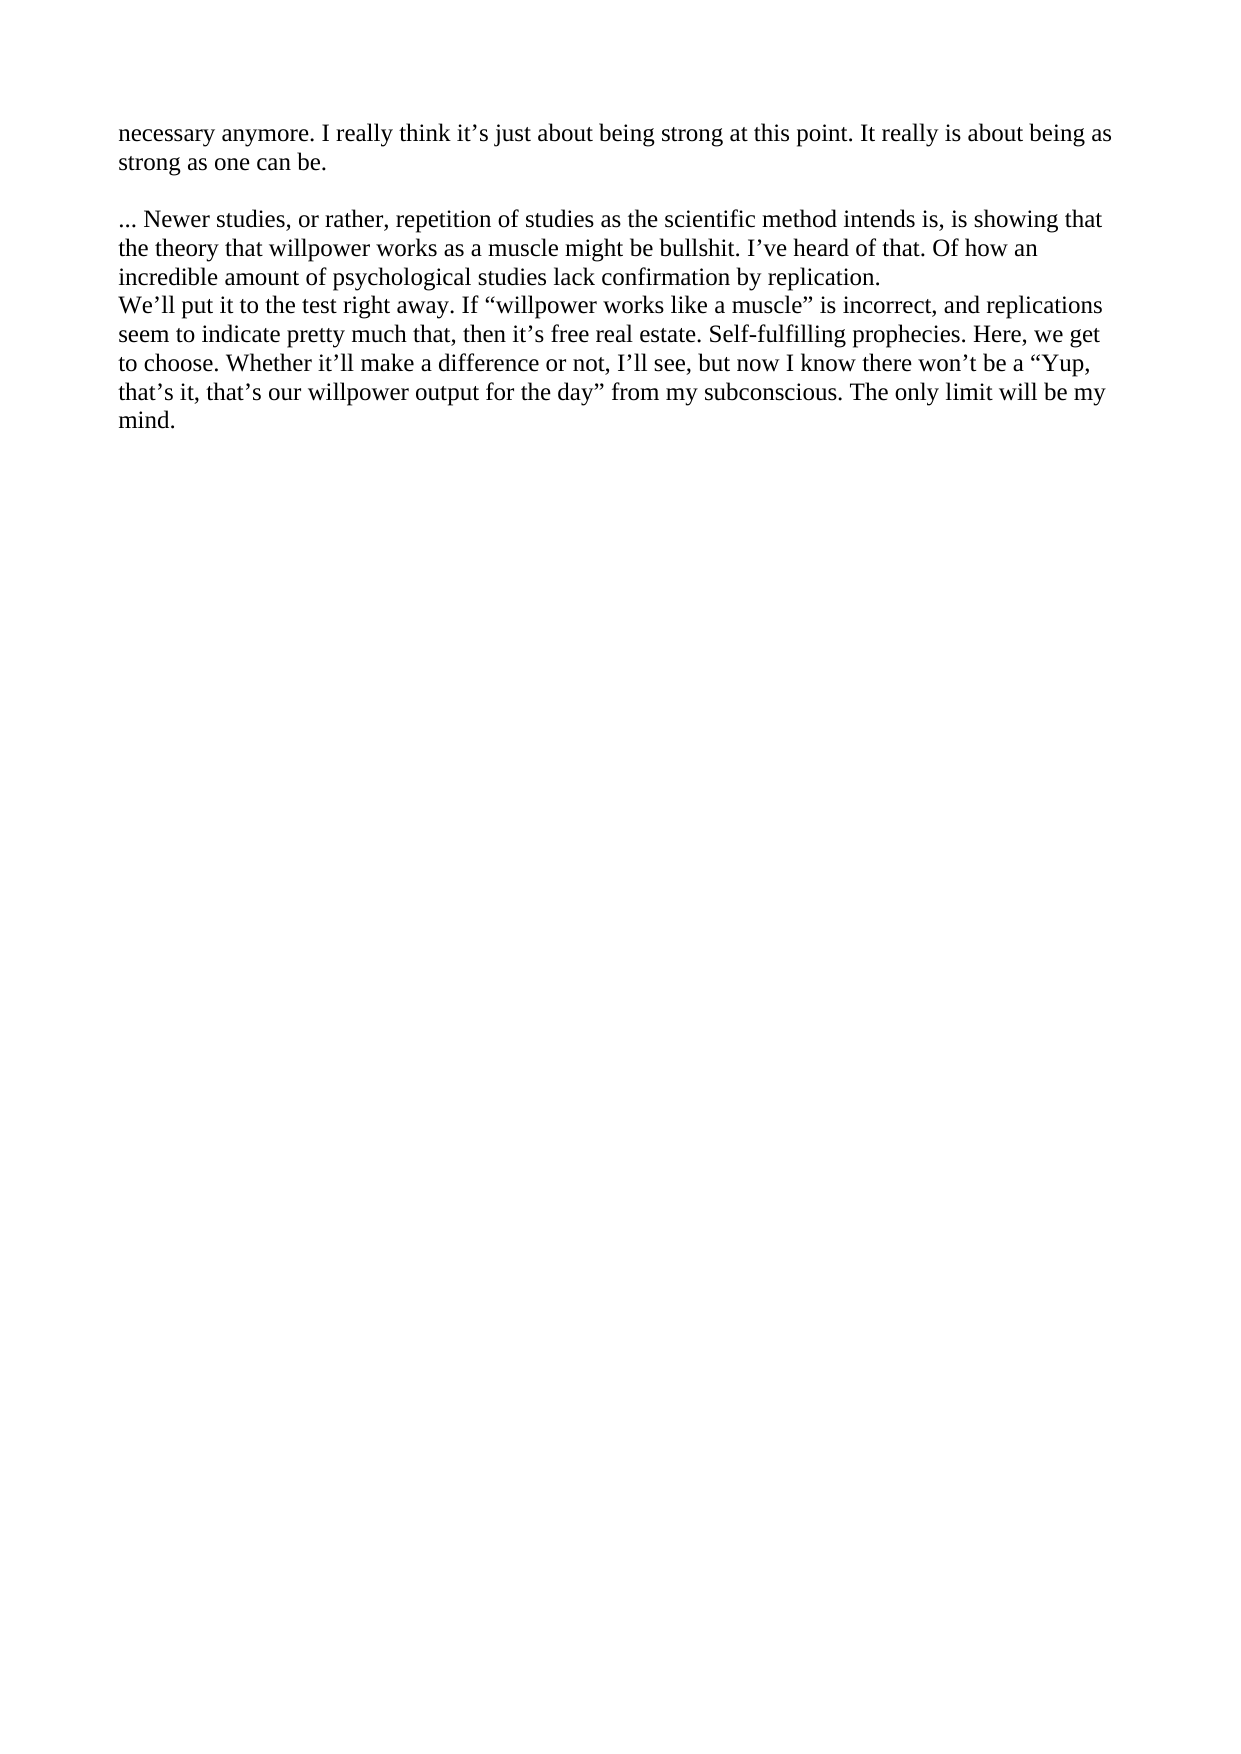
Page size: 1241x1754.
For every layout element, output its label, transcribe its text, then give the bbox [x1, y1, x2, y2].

text We’ll put it to the test right away. If “willpower works like a muscle” is incorrect, and replications seem to indicate pretty much that, then it’s free real estate. Self-fulfilling prophecies. Here, we get to choose. Whether it’ll make a difference or not, I’ll see, but now I know there won’t be a “Yup, that’s it, that’s our willpower output for the day” from my subconscious. The only limit will be my mind. [118, 291, 1122, 434]
text necessary anymore. I really think it’s just about being strong at this point. It really is about being as strong as one can be. [118, 118, 1122, 176]
text ... Newer studies, or rather, repetition of studies as the scientific method intends is, is showing that the theory that willpower works as a muscle might be bullshit. I’ve heard of that. Of how an incredible amount of psychological studies lack confirmation by replication. [118, 204, 1122, 291]
